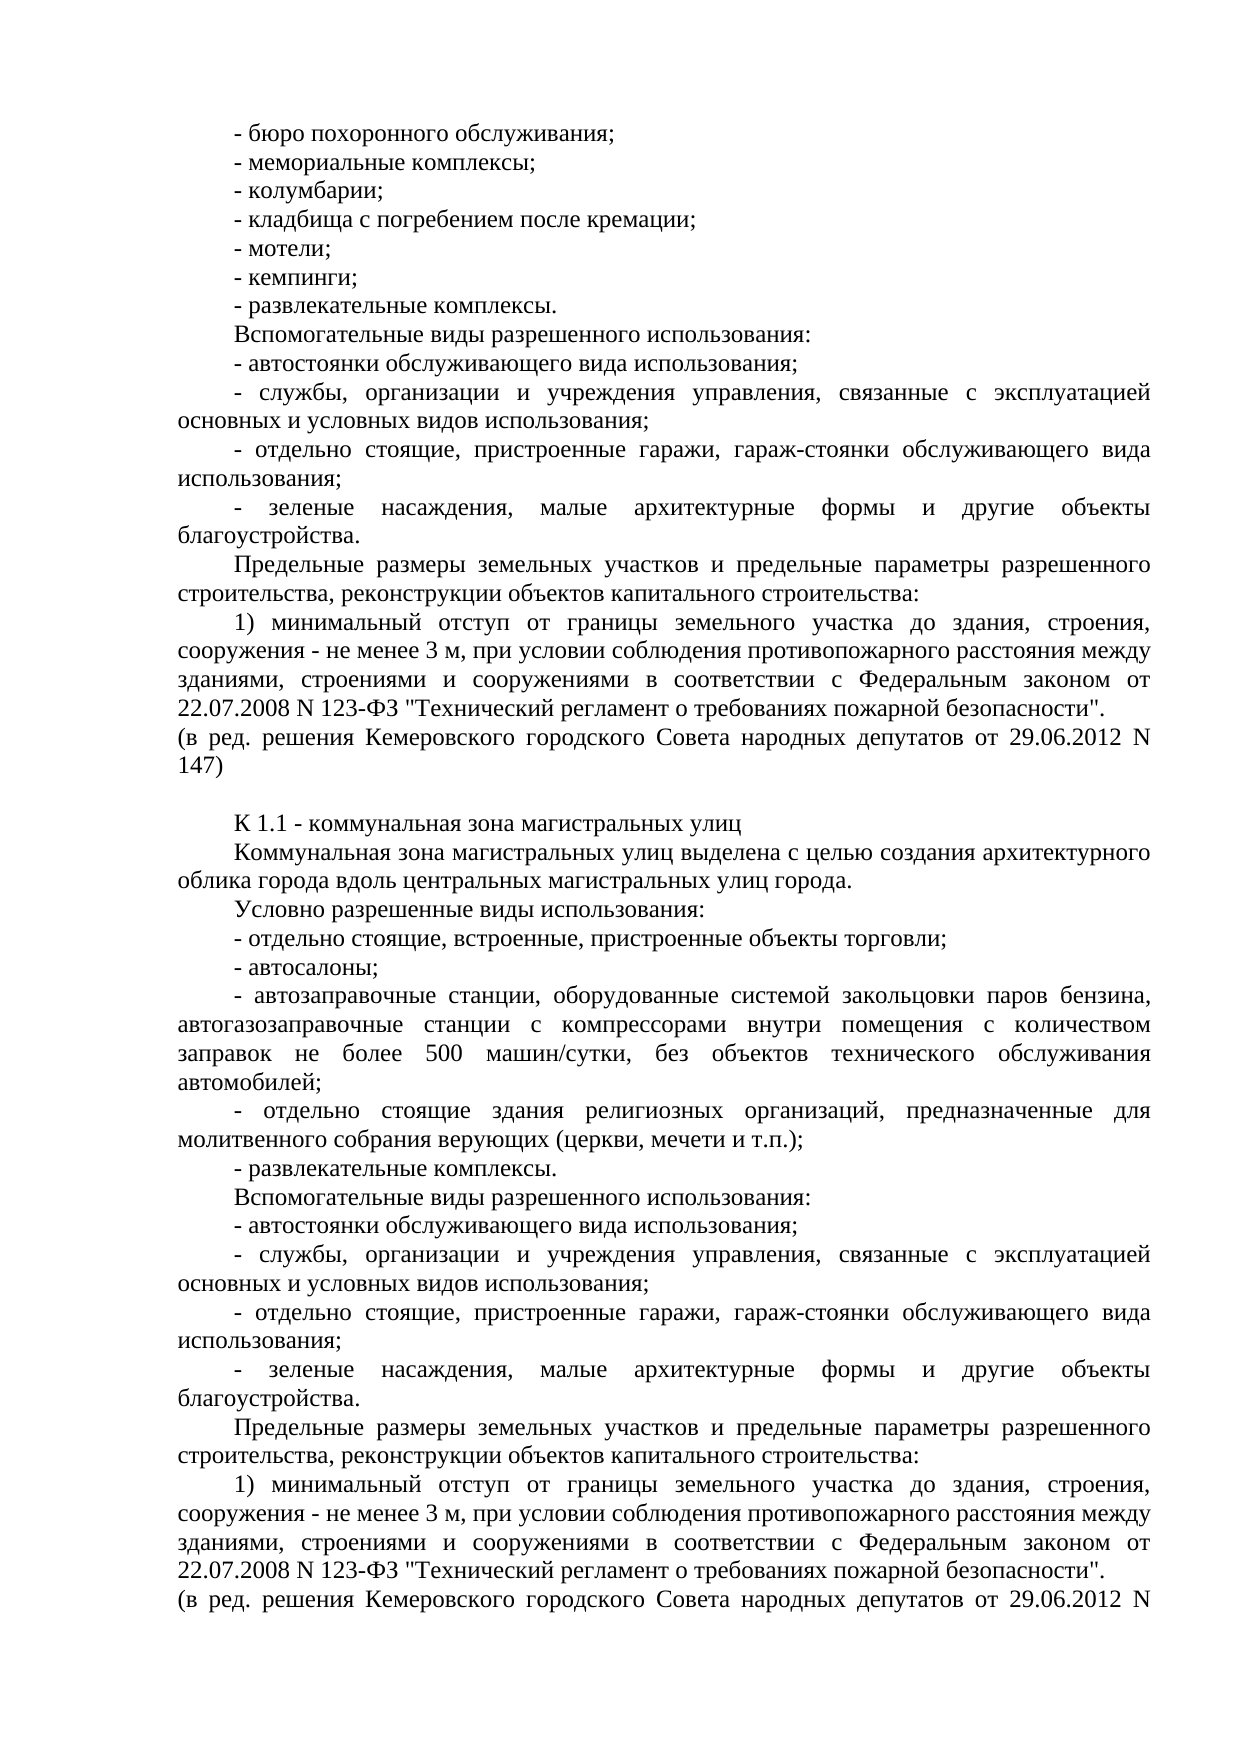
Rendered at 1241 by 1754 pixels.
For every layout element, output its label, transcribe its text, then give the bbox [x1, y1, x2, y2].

text - развлекательные комплексы. [177, 1153, 1152, 1182]
text - зеленые насаждения, малые архитектурные формы и другие объекты благоустройства. [177, 1354, 1152, 1412]
text 1) минимальный отступ от границы земельного участка до здания, строения, сооружения - не менее 3 м, при условии соблюдения противопожарного расстояния между зданиями, строениями и сооружениями в соответствии с Федеральным законом от 22.07.2008 N 123-ФЗ "Технический регламент о требованиях пожарной безопасности". [177, 1469, 1152, 1584]
text - отдельно стоящие здания религиозных организаций, предназначенные для молитвенного собрания верующих (церкви, мечети и т.п.); [177, 1096, 1152, 1153]
text - развлекательные комплексы. [177, 291, 1152, 319]
text (в ред. решения Кемеровского городского Совета народных депутатов от 29.06.2012 N [177, 1584, 1152, 1613]
text Предельные размеры земельных участков и предельные параметры разрешенного строительства, реконструкции объектов капитального строительства: [177, 549, 1152, 607]
text - бюро похоронного обслуживания; [177, 118, 1152, 147]
text (в ред. решения Кемеровского городского Совета народных депутатов от 29.06.2012 N 147) [177, 722, 1152, 779]
text - кемпинги; [177, 262, 1152, 291]
text - отдельно стоящие, встроенные, пристроенные объекты торговли; [177, 923, 1152, 952]
text Коммунальная зона магистральных улиц выделена с целью создания архитектурного облика города вдоль центральных магистральных улиц города. [177, 837, 1152, 894]
text - кладбища с погребением после кремации; [177, 204, 1152, 233]
text - мотели; [177, 233, 1152, 262]
text 1) минимальный отступ от границы земельного участка до здания, строения, сооружения - не менее 3 м, при условии соблюдения противопожарного расстояния между зданиями, строениями и сооружениями в соответствии с Федеральным законом от 22.07.2008 N 123-ФЗ "Технический регламент о требованиях пожарной безопасности". [177, 607, 1152, 722]
text Вспомогательные виды разрешенного использования: [177, 1182, 1152, 1211]
text - автостоянки обслуживающего вида использования; [177, 348, 1152, 377]
text - автостоянки обслуживающего вида использования; [177, 1211, 1152, 1239]
text - автосалоны; [177, 952, 1152, 981]
text - службы, организации и учреждения управления, связанные с эксплуатацией основных и условных видов использования; [177, 1239, 1152, 1297]
text - службы, организации и учреждения управления, связанные с эксплуатацией основных и условных видов использования; [177, 377, 1152, 434]
text - колумбарии; [177, 176, 1152, 204]
text - отдельно стоящие, пристроенные гаражи, гараж-стоянки обслуживающего вида использования; [177, 1297, 1152, 1354]
text К 1.1 - коммунальная зона магистральных улиц [177, 808, 1152, 837]
text Условно разрешенные виды использования: [177, 894, 1152, 923]
text Вспомогательные виды разрешенного использования: [177, 319, 1152, 348]
text - зеленые насаждения, малые архитектурные формы и другие объекты благоустройства. [177, 492, 1152, 549]
text Предельные размеры земельных участков и предельные параметры разрешенного строительства, реконструкции объектов капитального строительства: [177, 1412, 1152, 1469]
text - отдельно стоящие, пристроенные гаражи, гараж-стоянки обслуживающего вида использования; [177, 434, 1152, 492]
text - мемориальные комплексы; [177, 147, 1152, 176]
text - автозаправочные станции, оборудованные системой закольцовки паров бензина, автогазозаправочные станции с компрессорами внутри помещения с количеством заправок не более 500 машин/сутки, без объектов технического обслуживания автомобилей; [177, 981, 1152, 1096]
